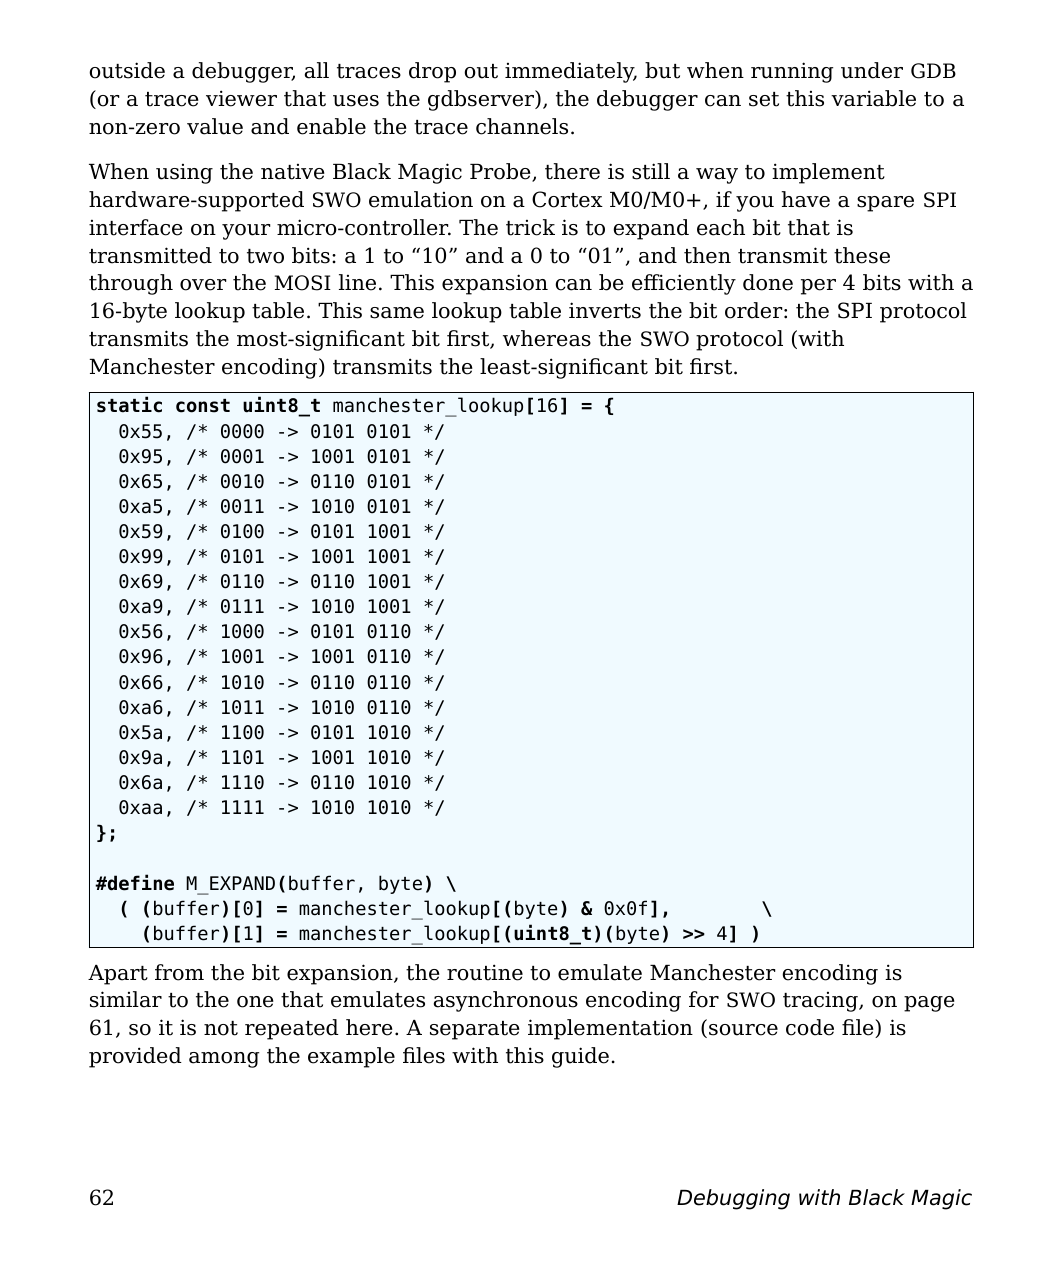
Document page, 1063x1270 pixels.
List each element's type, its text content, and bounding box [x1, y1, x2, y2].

text 0x6a, /* 1110 -> 0110 1010 */ [90, 768, 973, 793]
text 0x95, /* 0001 -> 1001 0101 */ [90, 442, 973, 467]
text static const uint8_t manchester_lookup[16] = { [90, 393, 973, 417]
text 0x56, /* 1000 -> 0101 0110 */ [90, 617, 973, 643]
text 0x65, /* 0010 -> 0110 0101 */ [90, 467, 973, 492]
text 0x55, /* 0000 -> 0101 0101 */ [90, 417, 973, 442]
text 0x69, /* 0110 -> 0110 1001 */ [90, 567, 973, 592]
text 0xaa, /* 1111 -> 1010 1010 */ [90, 793, 973, 818]
text 0x59, /* 0100 -> 0101 1001 */ [90, 517, 973, 542]
text 0xa6, /* 1011 -> 1010 0110 */ [90, 693, 973, 718]
text 0x5a, /* 1100 -> 0101 1010 */ [90, 718, 973, 743]
text 0x99, /* 0101 -> 1001 1001 */ [90, 542, 973, 567]
text #define M_EXPAND(buffer, byte) \ [90, 868, 973, 894]
text When using the native Black Magic Probe, there is still a way to implement hardware-supported SWO emulation on a Cortex M0/M0+, if you have a spare SPI interface on your micro-controller. The trick is to expand each bit that is transmitted to two bits: a 1 to “10” and a 0 to “01”, and then transmit these through over the MOSI line. This expansion can be efficiently done per 4 bits with a 16-byte lookup table. This same lookup table inverts the bit order: the SPI protocol transmits the most-significant bit first, whereas the SWO protocol (with Manchester encoding) transmits the least-significant bit first. [88, 160, 974, 379]
text 0x96, /* 1001 -> 1001 0110 */ [90, 643, 973, 668]
text 0xa5, /* 0011 -> 1010 0101 */ [90, 492, 973, 517]
text (buffer)[1] = manchester_lookup[(uint8_t)(byte) >> 4] ) [90, 919, 973, 947]
text 0xa9, /* 0111 -> 1010 1001 */ [90, 592, 973, 617]
text 0x9a, /* 1101 -> 1001 1010 */ [90, 743, 973, 768]
text Apart from the bit expansion, the routine to emulate Manchester encoding is similar to the one that emulates asynchronous encoding for SWO tracing, on page 59, so it is not repeated here. A separate implementation (source code file) is provided among the example files with this guide. [88, 961, 974, 1068]
text ( (buffer)[0] = manchester_lookup[(byte) & 0x0f], \ [90, 894, 973, 919]
text outside a debugger, all traces drop out immediately, but when running under GDB (or a trace viewer that uses the gdbserver), the debugger can set this variable to a non-zero value and enable the trace channels. [88, 59, 974, 139]
text 0x66, /* 1010 -> 0110 0110 */ [90, 668, 973, 693]
text }; [90, 818, 973, 843]
